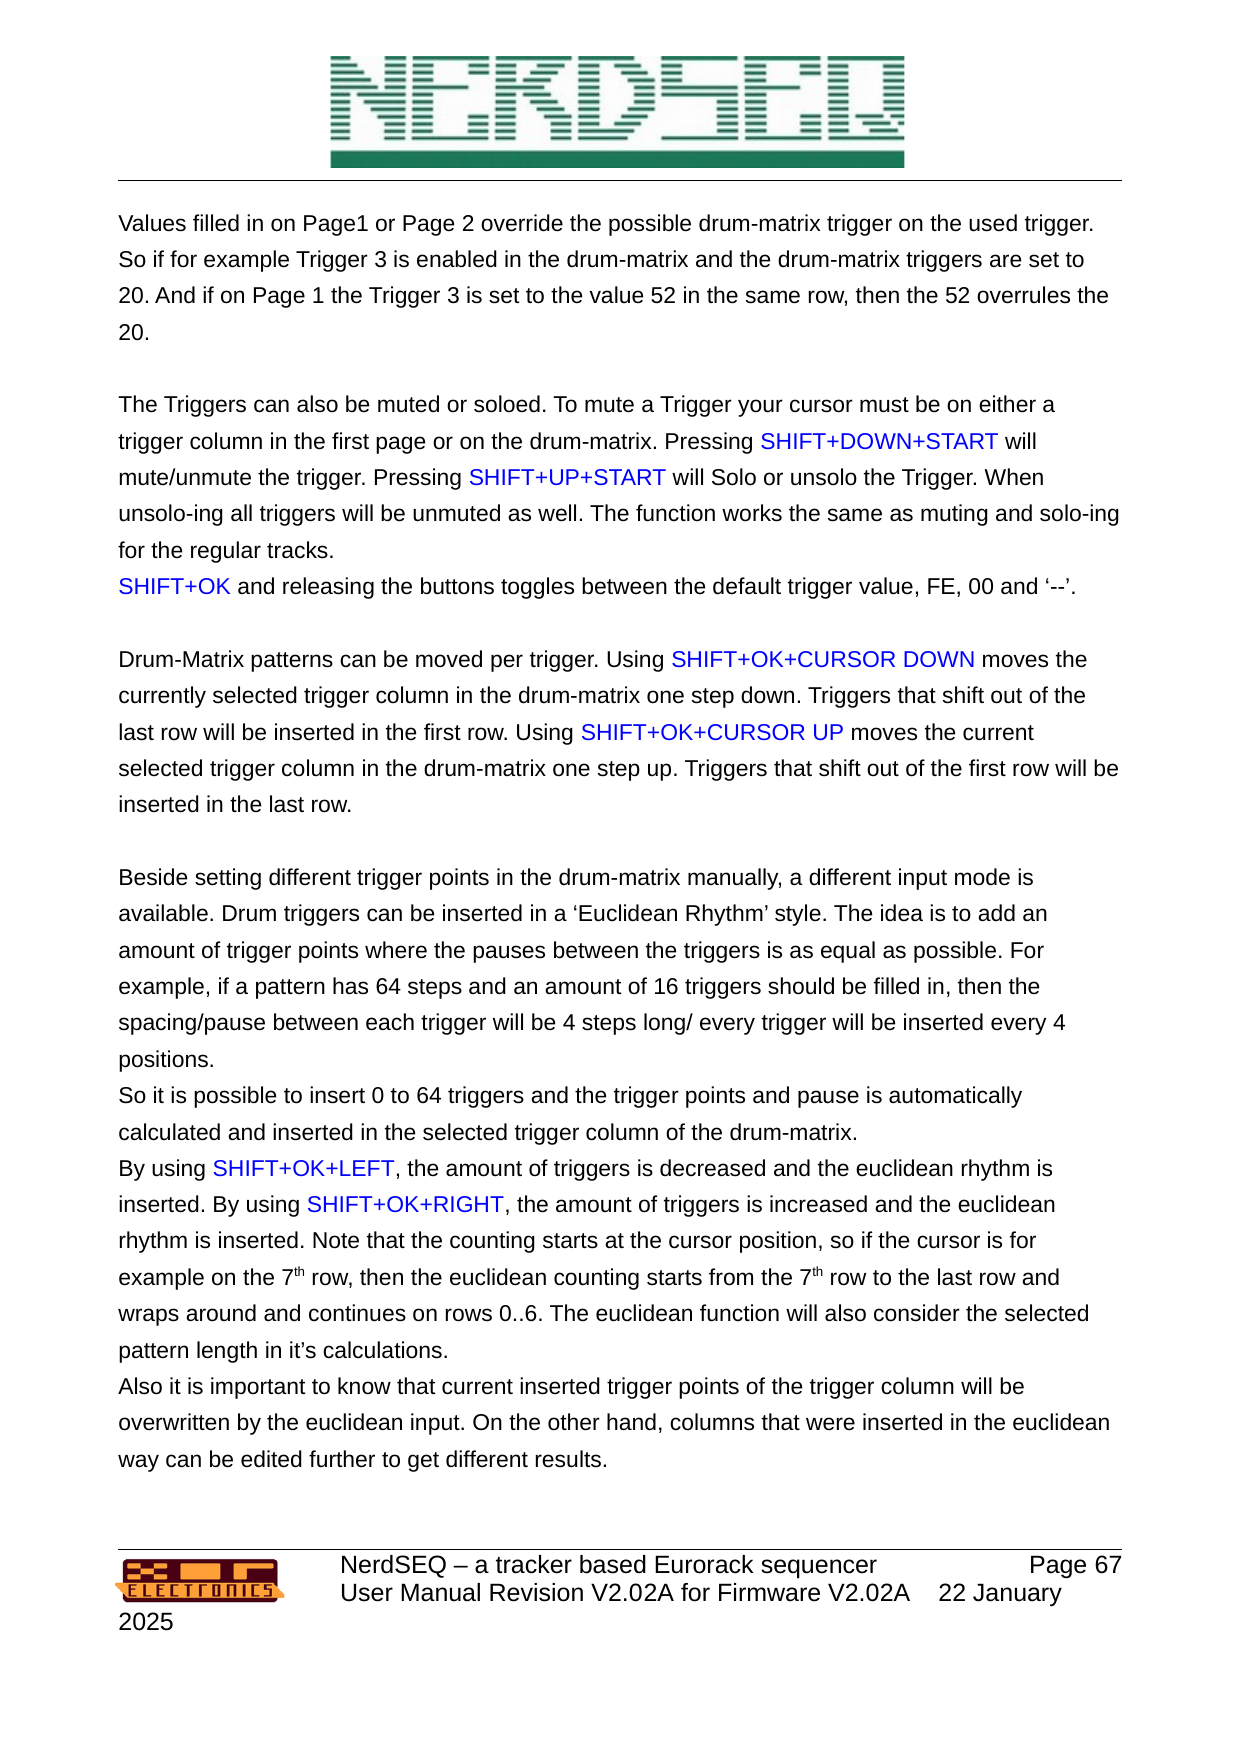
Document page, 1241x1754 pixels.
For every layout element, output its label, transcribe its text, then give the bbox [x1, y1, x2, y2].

picture [330, 56, 905, 168]
text Also it is important to know that current inserted trigger points of the trigger column will be overwritten by the euclidean input. On the other hand, columns that were inserted in the euclidean way can be edited further to get different results. [118, 1373, 1122, 1472]
picture [115, 1555, 285, 1605]
text SHIFT+OK and releasing the buttons toggles between the default trigger value, FE, 00 and ‘--’. [118, 573, 1122, 599]
text Drum-Matrix patterns can be moved per trigger. Using SHIFT+OK+CURSOR DOWN moves the currently selected trigger column in the drum-matrix one step down. Triggers that shift out of the last row will be inserted in the first row. Using SHIFT+OK+CURSOR UP moves the current selected trigger column in the drum-matrix one step up. Triggers that shift out of the first row will be inserted in the last row. [118, 646, 1122, 818]
text Values filled in on Page1 or Page 2 override the possible drum-matrix trigger on the used trigger. So if for example Trigger 3 is enabled in the drum-matrix and the drum-matrix triggers are set to 20. And if on Page 1 the Trigger 3 is set to the value 52 in the same row, then the 52 overrules the 20. [118, 209, 1122, 345]
text The Triggers can also be muted or soloed. To mute a Trigger your cursor must be on either a trigger column in the first page or on the drum-matrix. Pressing SHIFT+DOWN+START will mute/unmute the trigger. Pressing SHIFT+UP+START will Solo or unsolo the Trigger. When unsolo-ing all triggers will be unmuted as well. The function works the same as muting and solo-ing for the regular tracks. [118, 391, 1122, 563]
text Beside setting different trigger points in the drum-matrix manually, a different input mode is available. Drum triggers can be inserted in a ‘Euclidean Rhythm’ style. The idea is to add an amount of trigger points where the pauses between the triggers is as equal as possible. For example, if a pattern has 64 steps and an amount of 16 triggers should be filled in, then the spacing/pause between each trigger will be 4 steps long/ every trigger will be inserted every 4 positions. So it is possible to insert 0 to 64 triggers and the trigger points and pause is automatically calculated and inserted in the selected trigger column of the drum-matrix. By using SHIFT+OK+LEFT, the amount of triggers is decreased and the euclidean rhythm is inserted. By using SHIFT+OK+RIGHT, the amount of triggers is increased and the euclidean rhythm is inserted. Note that the counting starts at the cursor position, so if the cursor is for example on the 7th row, then the euclidean counting starts from the 7th row to the last row and wraps around and continues on rows 0..6. The euclidean function will also consider the selected pattern length in it’s calculations. [118, 864, 1122, 1363]
